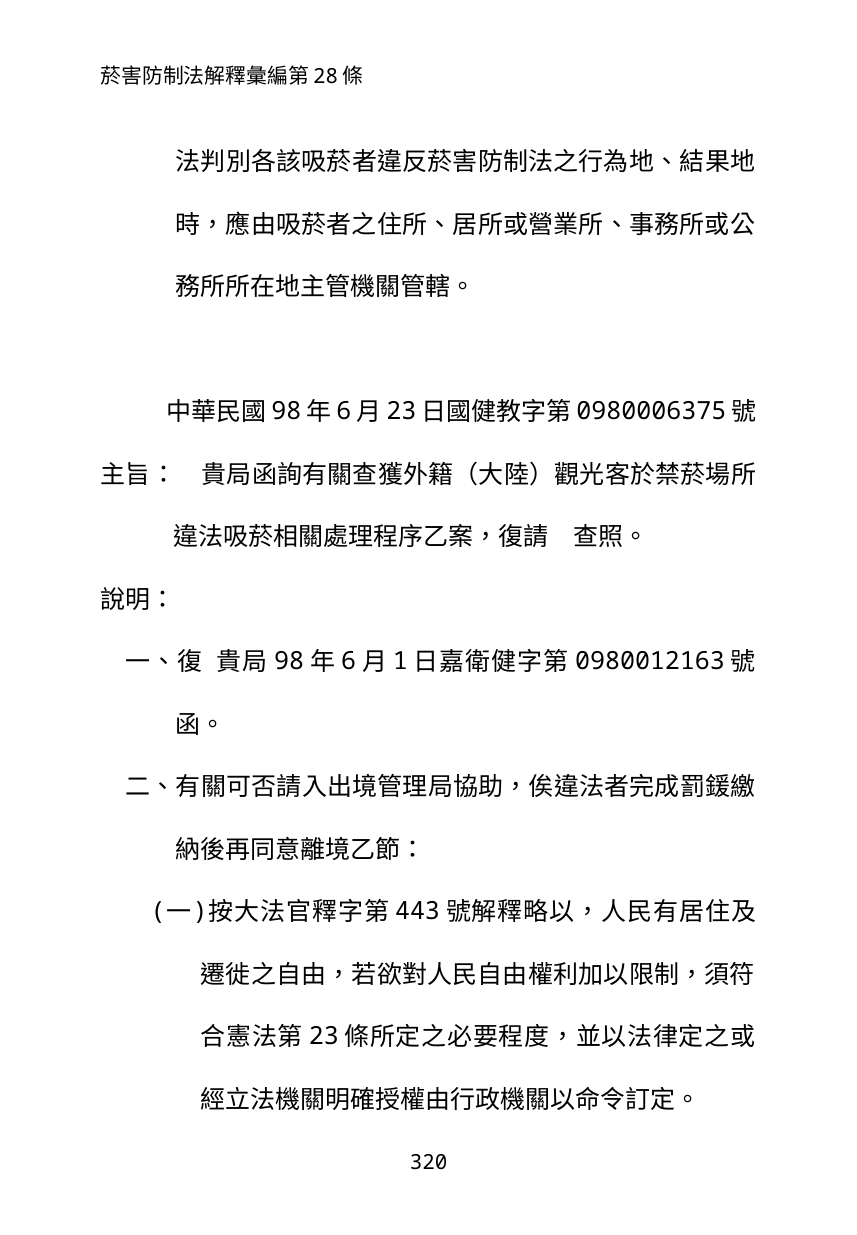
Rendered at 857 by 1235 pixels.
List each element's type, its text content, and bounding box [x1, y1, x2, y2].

list 二、有關可否請入出境管理局協助，俟違法者完成罰鍰繳納後再同意離境乙節： [125, 743, 756, 868]
list 主旨： 貴局函詢有關查獲外籍（大陸）觀光客於禁菸場所違法吸菸相關處理程序乙案，復請 查照。 [100, 431, 756, 556]
list (一)按大法官釋字第443號解釋略以，人民有居住及遷徙之自由，若欲對人民自由權利加以限制，須符合憲法第23條所定之必要程度，並以法律定之或經立法機關明確授權由行政機關以命令訂定。 [150, 868, 756, 1118]
list 中華民國98年6月23日國健教字第0980006375號 [100, 368, 756, 431]
list 一、復 貴局98年6月1日嘉衛健字第0980012163號函。 [125, 618, 756, 743]
list 說明： [100, 556, 756, 618]
list 法判別各該吸菸者違反菸害防制法之行為地、結果地時，應由吸菸者之住所、居所或營業所、事務所或公務所所在地主管機關管轄。 [175, 118, 756, 306]
